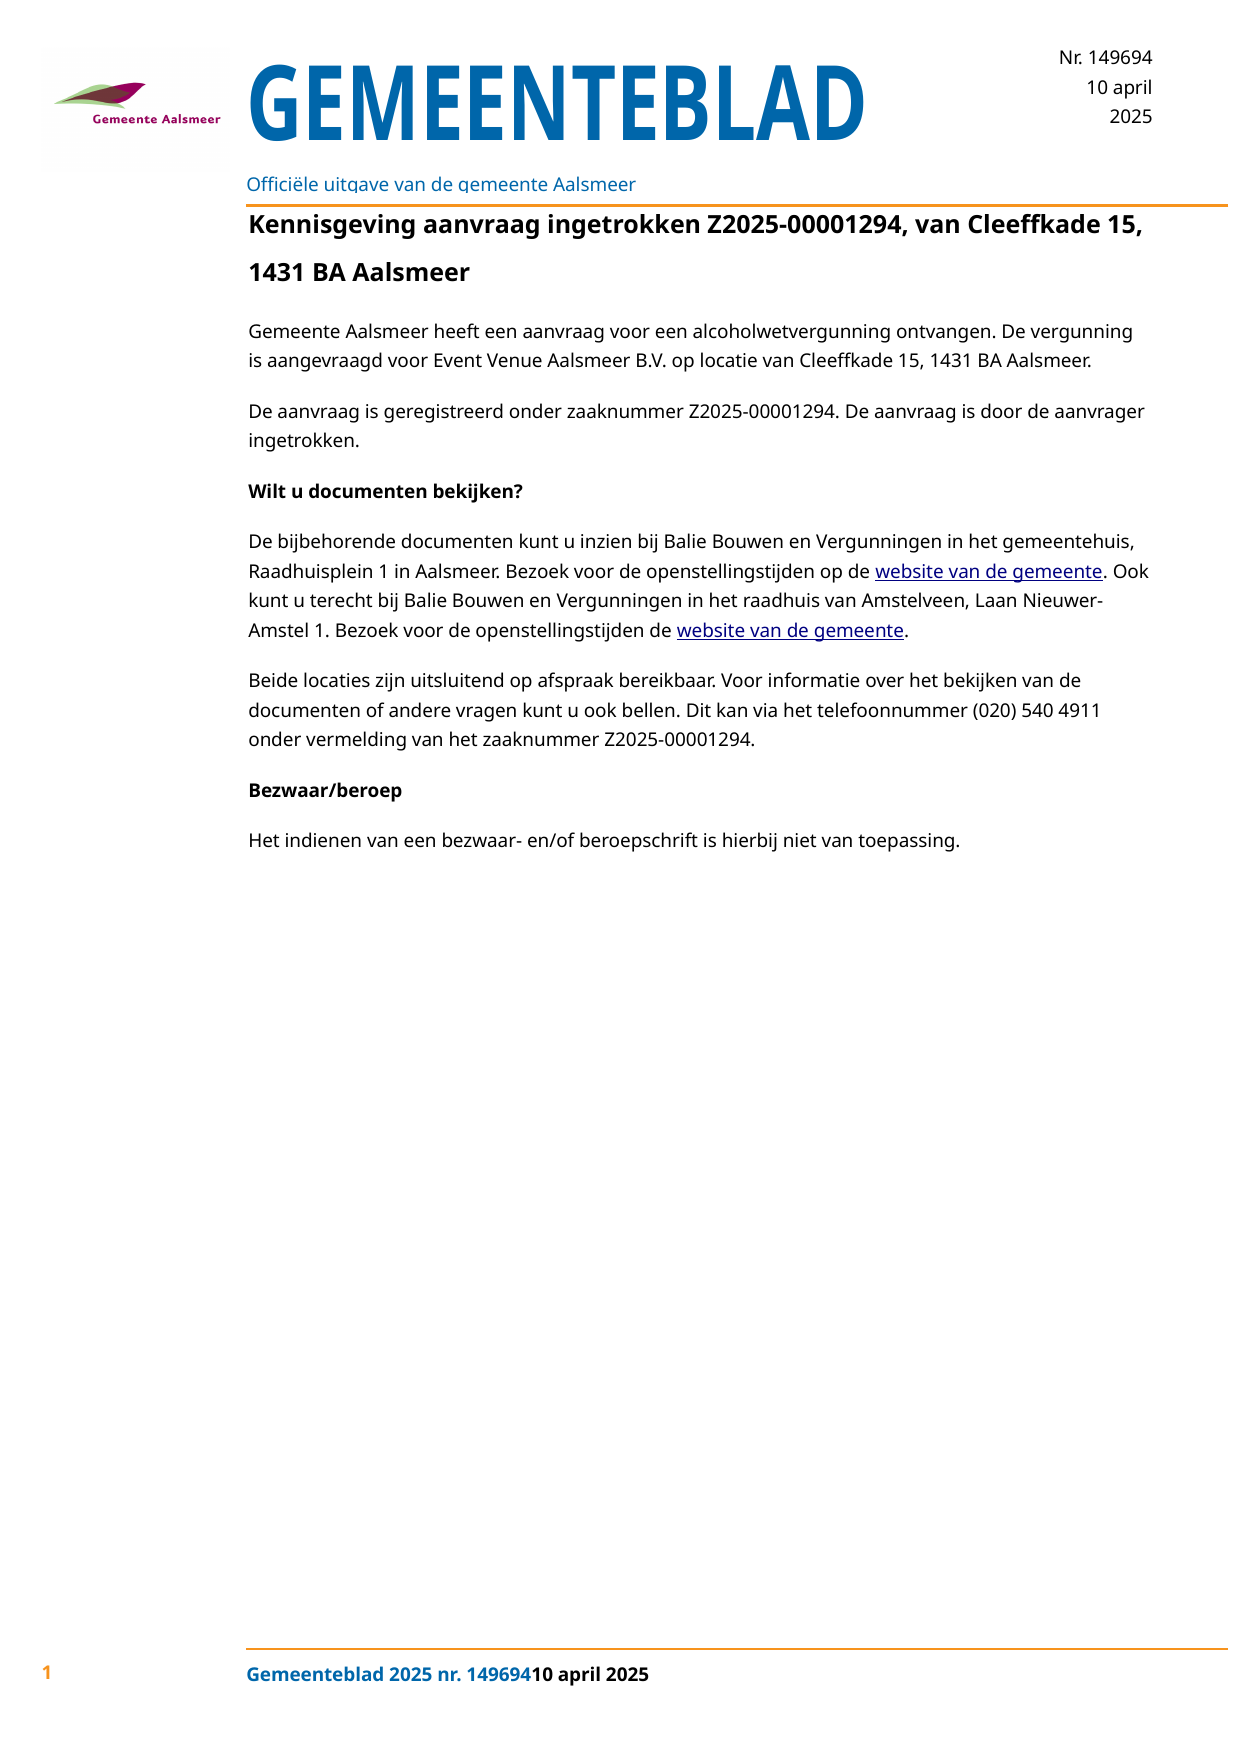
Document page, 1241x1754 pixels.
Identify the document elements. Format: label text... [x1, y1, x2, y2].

text De aanvraag is geregistreerd onder zaaknummer Z2025-00001294. De aanvraag is door de aanvrager ingetrokken. [248, 398, 1152, 453]
text Gemeente Aalsmeer heeft een aanvraag voor een alcoholwetvergunning ontvangen. De vergunning is aangevraagd voor Event Venue Aalsmeer B.V. op locatie van Cleeffkade 15, 1431 BA Aalsmeer. [248, 318, 1152, 373]
text Kennisgeving aanvraag ingetrokken Z2025-00001294, van Cleeffkade 15, 1431 BA Aalsmeer [248, 207, 1152, 288]
text Beide locaties zijn uitsluitend op afspraak bereikbaar. Voor informatie over het bekijken van de documenten of andere vragen kunt u ook bellen. Dit kan via het telefoonnummer (020) 540 4911 onder vermelding van het zaaknummer Z2025-00001294. [248, 667, 1152, 752]
picture [41, 47, 231, 172]
text Het indienen van een bezwaar- en/of beroepschrift is hierbij niet van toepassing. [248, 827, 1152, 853]
text De bijbehorende documenten kunt u inzien bij Balie Bouwen en Vergunningen in het gemeentehuis, Raadhuisplein 1 in Aalsmeer. Bezoek voor de openstellingstijden op de website van de gemeente. Ook kunt u terecht bij Balie Bouwen en Vergunningen in het raadhuis van Amstelveen, Laan Nieuwer-Amstel 1. Bezoek voor de openstellingstijden de website van de gemeente. [248, 528, 1152, 643]
text Bezwaar/beroep [248, 777, 1152, 803]
text Wilt u documenten bekijken? [248, 478, 1152, 504]
